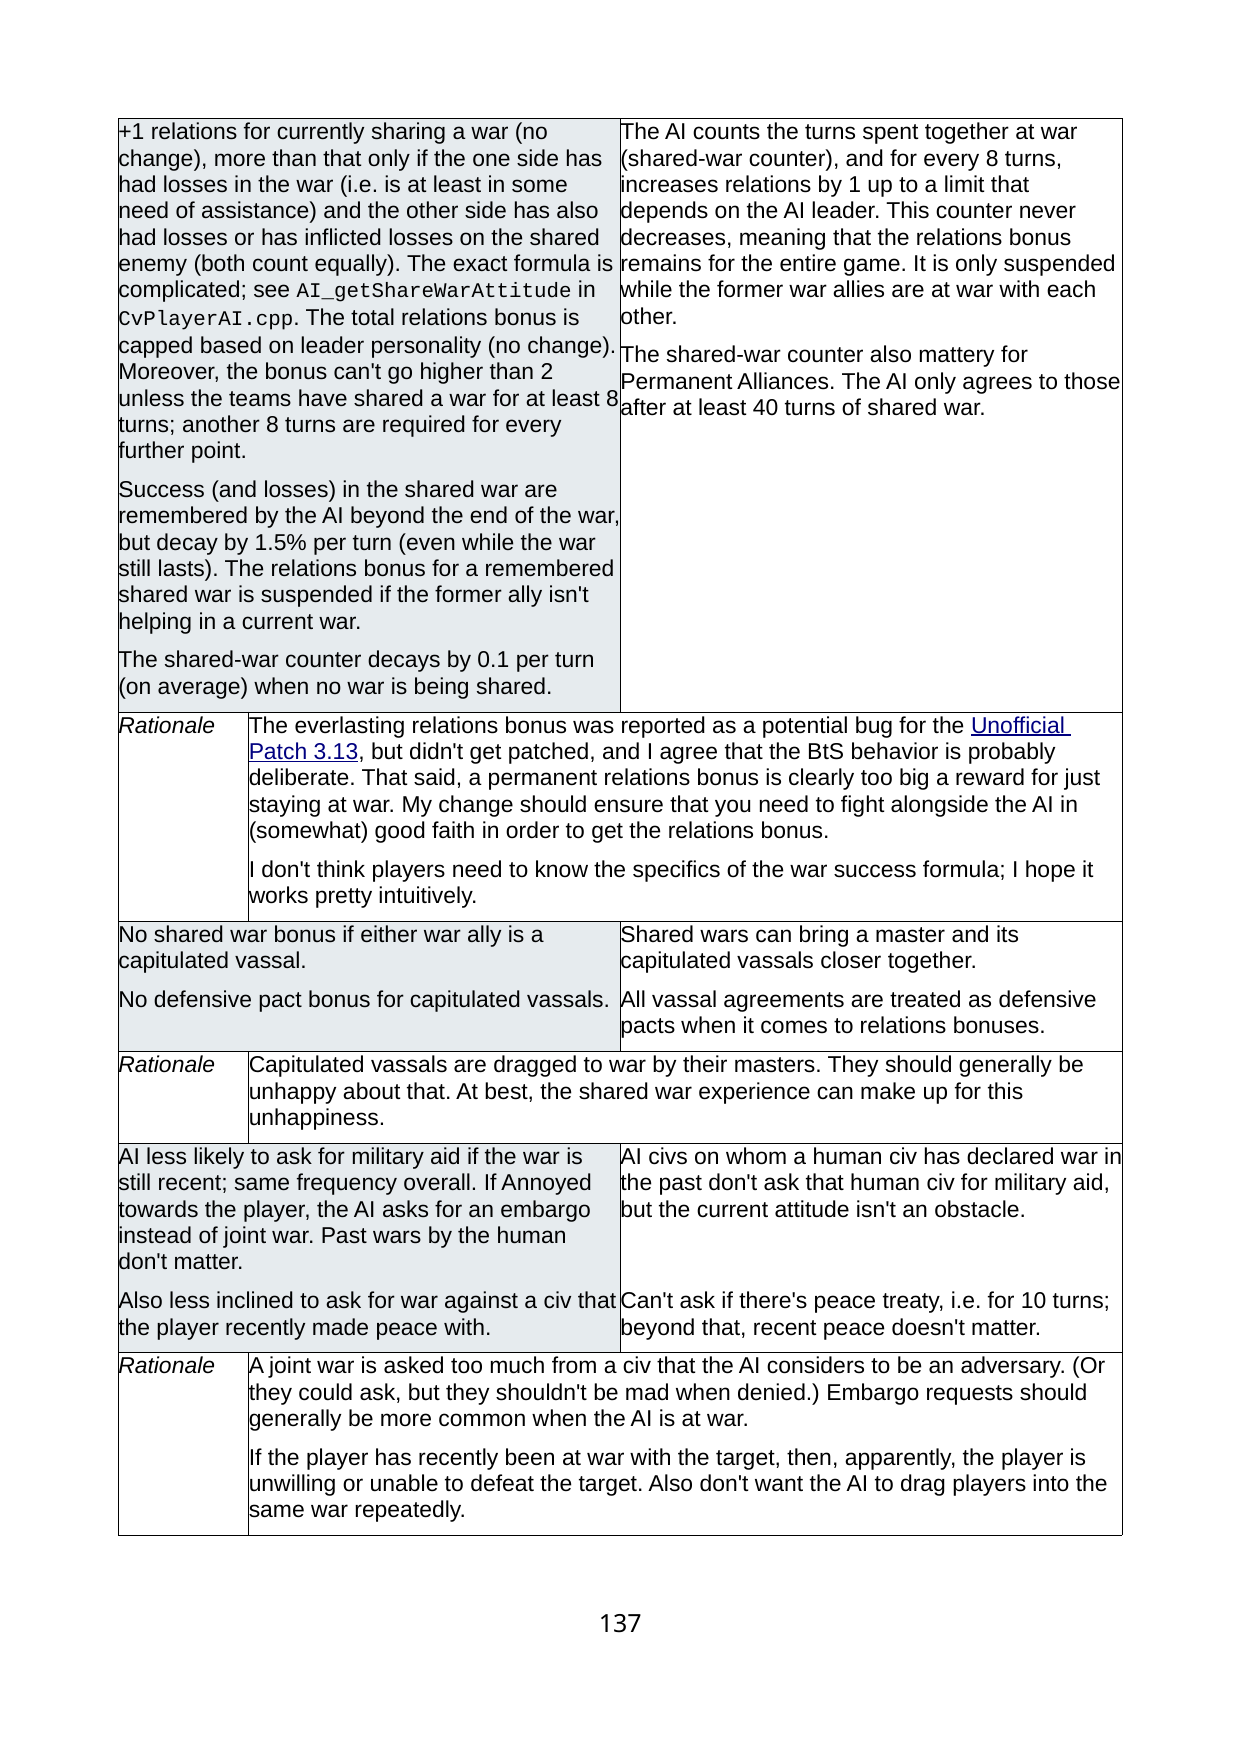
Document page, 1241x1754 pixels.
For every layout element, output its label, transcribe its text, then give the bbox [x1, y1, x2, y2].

table_cell No shared war bonus if either war ally is a capitulated vassal. No defensive pact bonus for capitulated vassals. [119, 922, 620, 1051]
table_cell Shared wars can bring a master and its capitulated vassals closer together. All vassal agreements are treated as defensive pacts when it comes to relations bonuses. [621, 922, 1122, 1051]
table_cell AI civs on whom a human civ has declared war in the past don't ask that human civ for military aid, but the current attitude isn't an obstacle. Can't ask if there's peace treaty, i.e. for 10 turns; beyond that, recent peace doesn't matter. [621, 1144, 1122, 1352]
table_cell A joint war is asked too much from a civ that the AI considers to be an adversary. (Or they could ask, but they shouldn't be mad when denied.) Embargo requests should generally be more common when the AI is at war. If the player has recently been at war with the target, then, apparently, the player is unwilling or unable to defeat the target. Also don't want the AI to drag players into the same war repeatedly. [249, 1353, 1122, 1535]
table_cell Rationale [119, 1353, 248, 1535]
table_cell AI less likely to ask for military aid if the war is still recent; same frequency overall. If Annoyed towards the player, the AI asks for an embargo instead of joint war. Past wars by the human don't matter. Also less inclined to ask for war against a civ that the player recently made peace with. [119, 1144, 620, 1352]
table_cell Rationale [119, 1052, 248, 1143]
table_cell +1 relations for currently sharing a war (no change), more than that only if the one side has had losses in the war (i.e. is at least in some need of assistance) and the other side has also had losses or has inflicted losses on the shared enemy (both count equally). The exact formula is complicated; see AI_getShareWarAttitude in CvPlayerAI.cpp. The total relations bonus is capped based on leader personality (no change). Moreover, the bonus can't go higher than 2 unless the teams have shared a war for at least 8 turns; another 8 turns are required for every further point. Success (and losses) in the shared war are remembered by the AI beyond the end of the war, but decay by 1.5% per turn (even while the war still lasts). The relations bonus for a remembered shared war is suspended if the former ally isn't helping in a current war. The shared-war counter decays by 0.1 per turn (on average) when no war is being shared. [119, 119, 620, 712]
table_cell Rationale [119, 713, 248, 921]
table_cell The AI counts the turns spent together at war (shared-war counter), and for every 8 turns, increases relations by 1 up to a limit that depends on the AI leader. This counter never decreases, meaning that the relations bonus remains for the entire game. It is only suspended while the former war allies are at war with each other. The shared-war counter also mattery for Permanent Alliances. The AI only agrees to those after at least 40 turns of shared war. [621, 119, 1122, 712]
table_cell Capitulated vassals are dragged to war by their masters. They should generally be unhappy about that. At best, the shared war experience can make up for this unhappiness. [249, 1052, 1122, 1143]
table_cell The everlasting relations bonus was reported as a potential bug for the Unofficial Patch 3.13, but didn't get patched, and I agree that the BtS behavior is probably deliberate. That said, a permanent relations bonus is clearly too big a reward for just staying at war. My change should ensure that you need to fight alongside the AI in (somewhat) good faith in order to get the relations bonus. I don't think players need to know the specifics of the war success formula; I hope it works pretty intuitively. [249, 713, 1122, 921]
